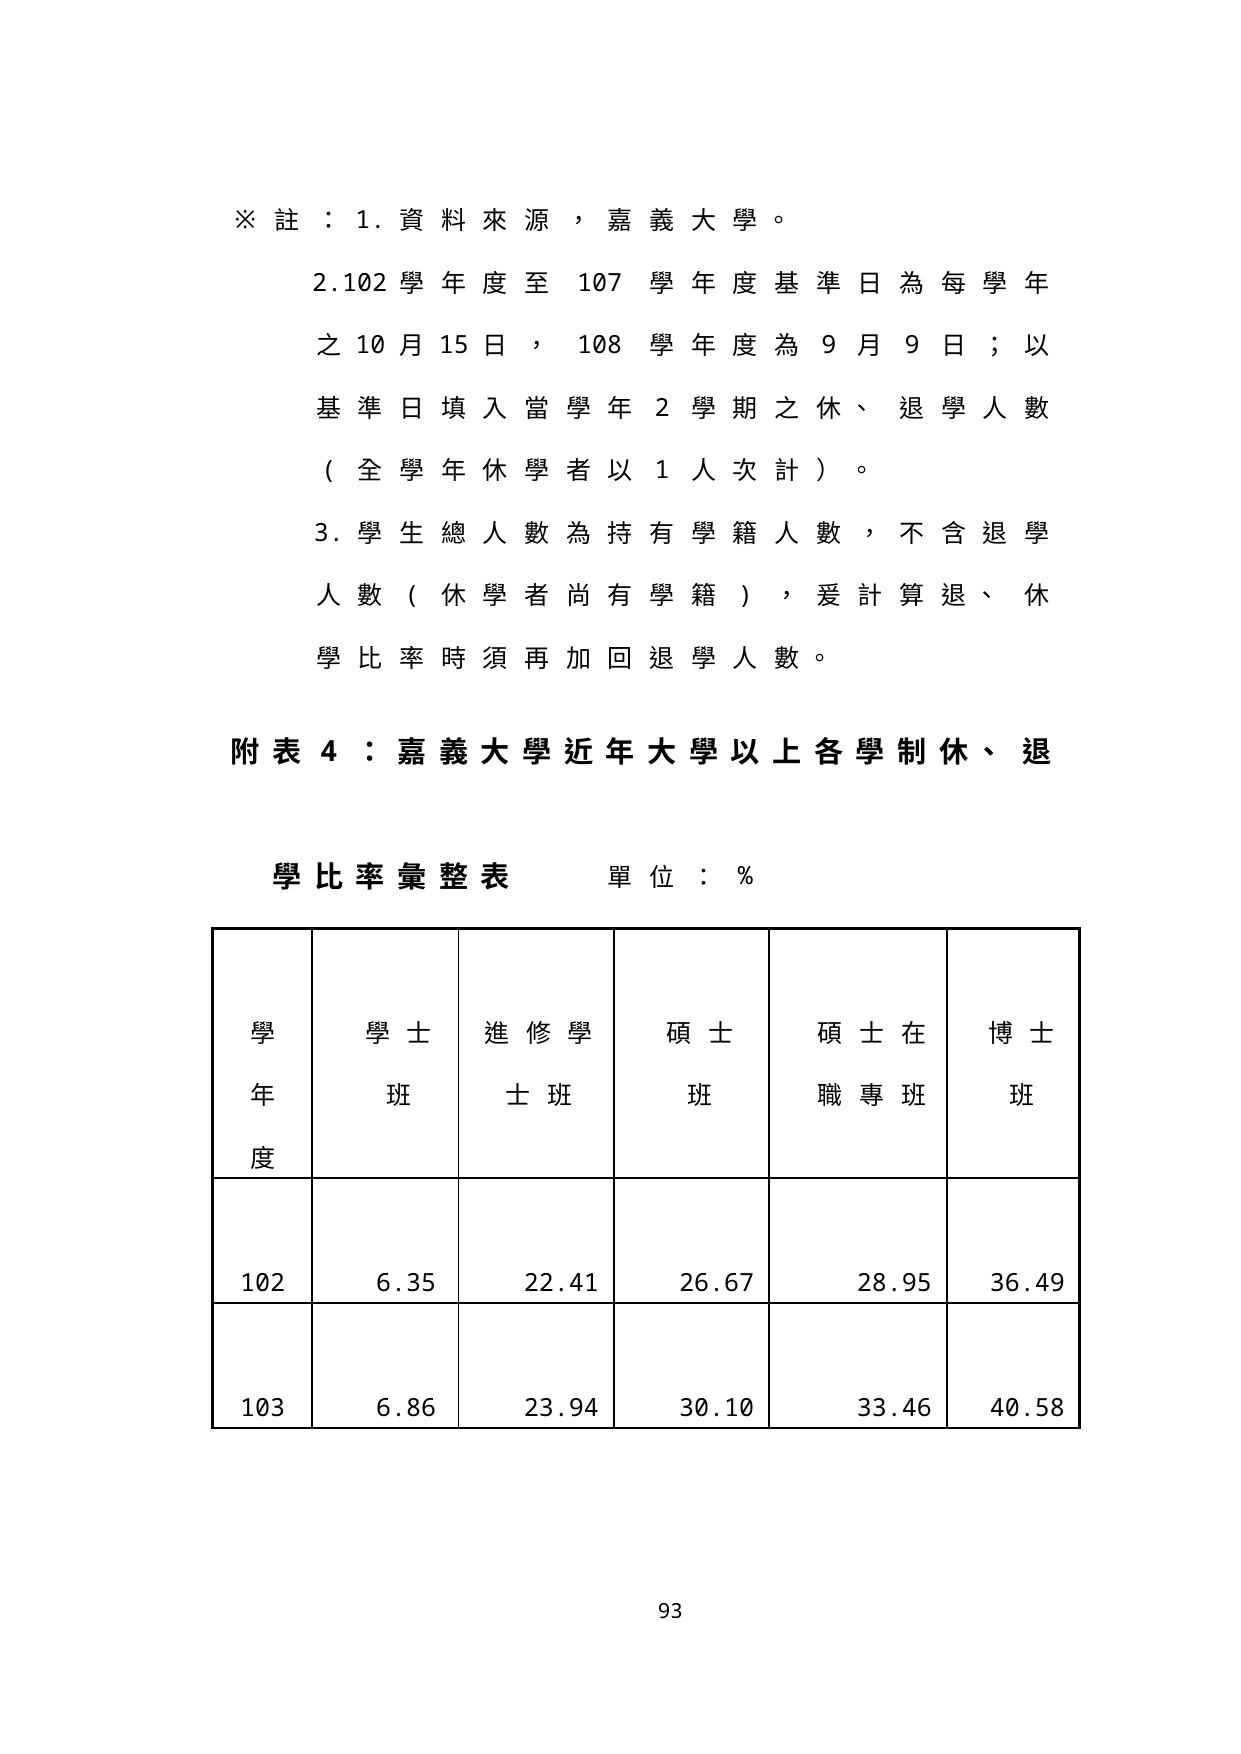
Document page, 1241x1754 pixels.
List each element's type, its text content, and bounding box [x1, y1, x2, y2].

table_header 碩士班 [615, 930, 768, 1177]
table_header 學士班 [313, 930, 458, 1177]
table_cell 30.10 [615, 1304, 768, 1427]
table_header 學年度 [214, 930, 311, 1177]
table_cell 36.49 [948, 1179, 1078, 1302]
table_cell 26.67 [615, 1179, 768, 1302]
table_header 進修學士班 [459, 930, 613, 1177]
table_cell 33.46 [770, 1304, 946, 1427]
table_cell 22.41 [459, 1179, 613, 1302]
table_cell 23.94 [459, 1304, 613, 1427]
table_cell 6.35 [313, 1179, 458, 1302]
text 2.102學年度至107學年度基準日為每學年之10月15日，108學年度為9月9日；以基準日填入當學年2學期之休、退學人數(全學年休學者以1人次計）。 [271, 240, 1058, 490]
table_cell 28.95 [770, 1179, 946, 1302]
table_cell 102 [214, 1179, 311, 1302]
text ※註：1.資料來源，嘉義大學。 [197, 177, 1058, 240]
text 3.學生總人數為持有學籍人數，不含退學人數(休學者尚有學籍)，爰計算退、休學比率時須再加回退學人數。 [271, 490, 1058, 677]
table_header 碩士在職專班 [770, 930, 946, 1177]
table_header 博士班 [948, 930, 1078, 1177]
table_cell 103 [214, 1304, 311, 1427]
table_cell 40.58 [948, 1304, 1078, 1427]
table_cell 6.86 [313, 1304, 458, 1427]
text 附表4：嘉義大學近年大學以上各學制休、退學比率彙整表 單位：% [198, 677, 1058, 927]
